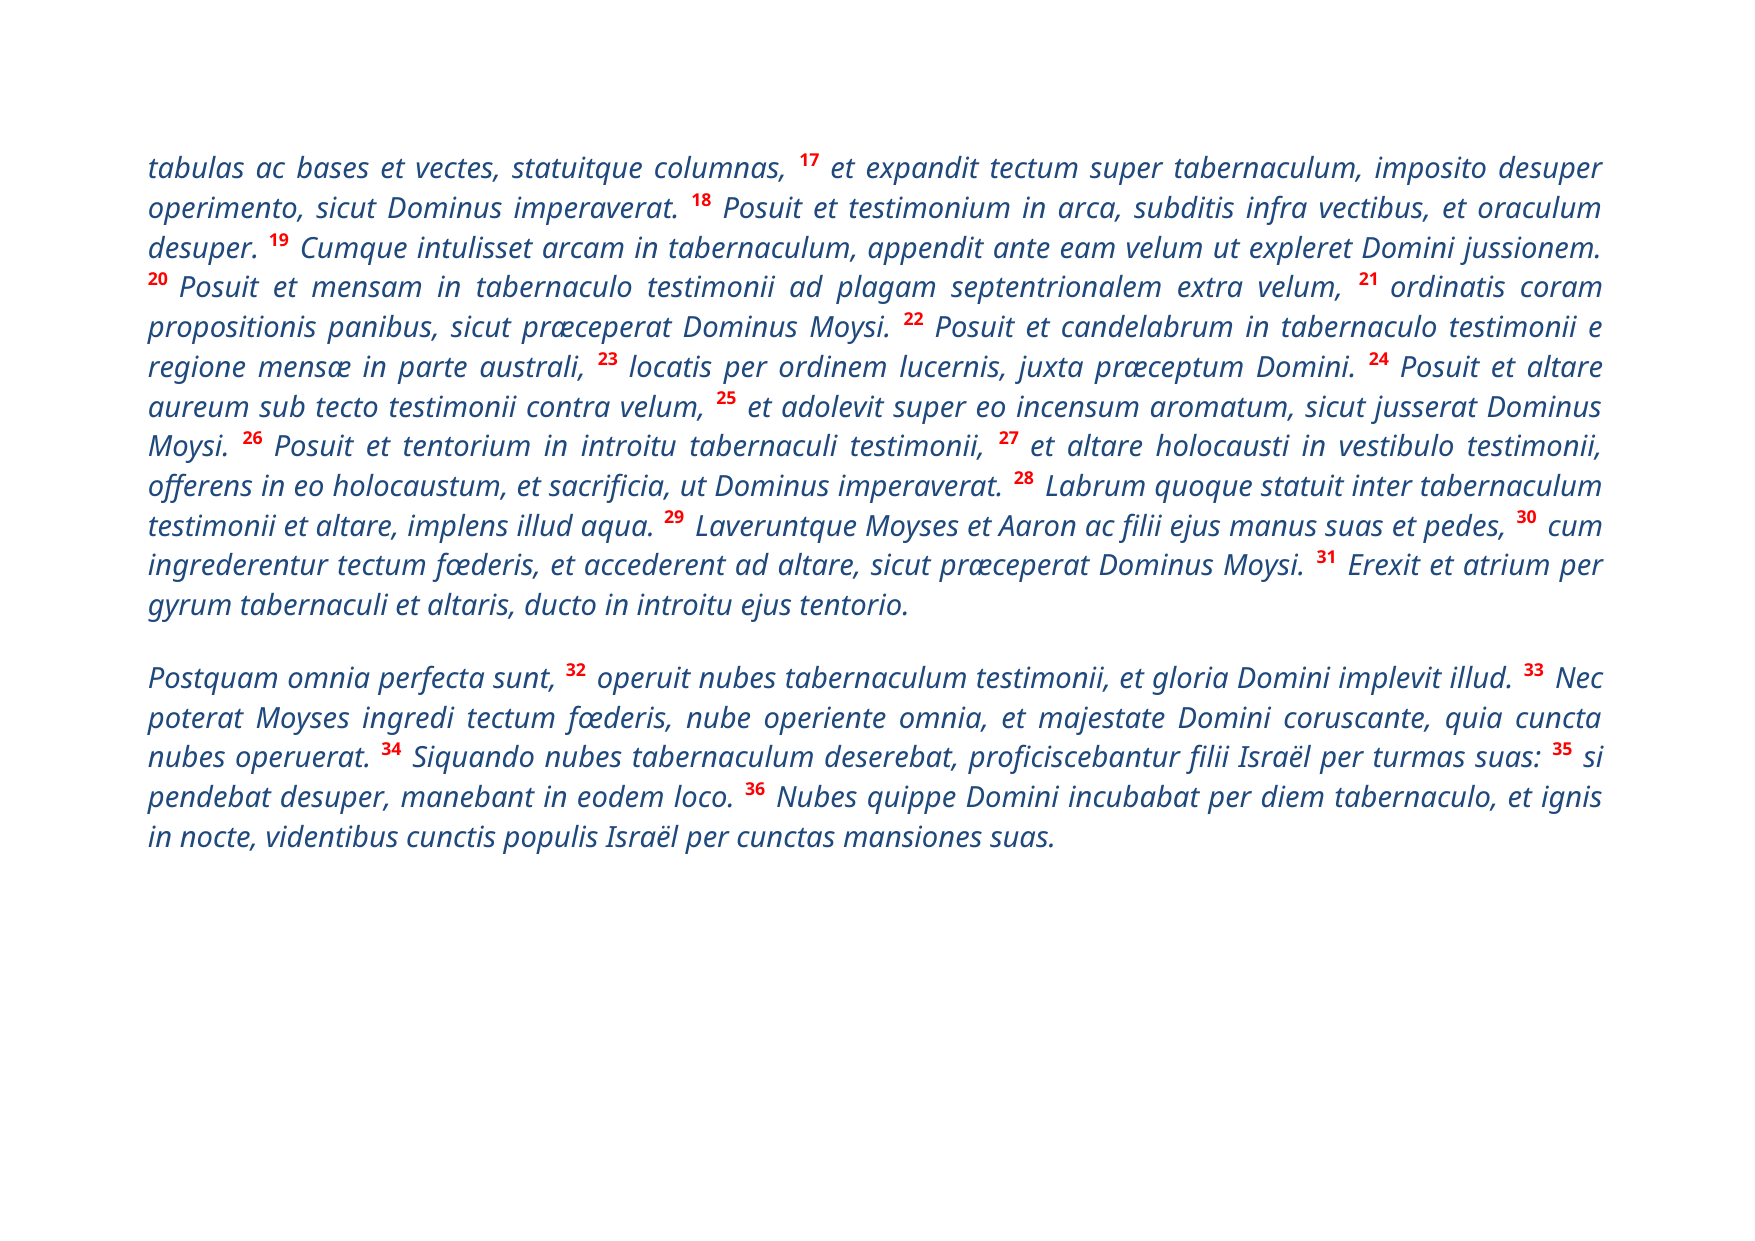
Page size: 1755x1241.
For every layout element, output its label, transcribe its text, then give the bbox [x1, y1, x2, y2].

text tabulas ac bases et vectes, statuitque columnas, 17 et expandit tectum super tabernaculum, imposito desuper operimento, sicut Dominus imperaverat. 18 Posuit et testimonium in arca, subditis infra vectibus, et oraculum desuper. 19 Cumque intulisset arcam in tabernaculum, appendit ante eam velum ut expleret Domini jussionem. 20 Posuit et mensam in tabernaculo testimonii ad plagam septentrionalem extra velum, 21 ordinatis coram propositionis panibus, sicut præceperat Dominus Moysi. 22 Posuit et candelabrum in tabernaculo testimonii e regione mensæ in parte australi, 23 locatis per ordinem lucernis, juxta præceptum Domini. 24 Posuit et altare aureum sub tecto testimonii contra velum, 25 et adolevit super eo incensum aromatum, sicut jusserat Dominus Moysi. 26 Posuit et tentorium in introitu tabernaculi testimonii, 27 et altare holocausti in vestibulo testimonii, offerens in eo holocaustum, et sacrificia, ut Dominus imperaverat. 28 Labrum quoque statuit inter tabernaculum testimonii et altare, implens illud aqua. 29 Laveruntque Moyses et Aaron ac filii ejus manus suas et pedes, 30 cum ingrederentur tectum fœderis, et accederent ad altare, sicut præceperat Dominus Moysi. 31 Erexit et atrium per gyrum tabernaculi et altaris, ducto in introitu ejus tentorio. [148, 148, 1606, 624]
text Postquam omnia perfecta sunt, 32 operuit nubes tabernaculum testimonii, et gloria Domini implevit illud. 33 Nec poterat Moyses ingredi tectum fœderis, nube operiente omnia, et majestate Domini coruscante, quia cuncta nubes operuerat. 34 Siquando nubes tabernaculum deserebat, proficiscebantur filii Israël per turmas suas: 35 si pendebat desuper, manebant in eodem loco. 36 Nubes quippe Domini incubabat per diem tabernaculo, et ignis in nocte, videntibus cunctis populis Israël per cunctas mansiones suas. [148, 657, 1606, 856]
